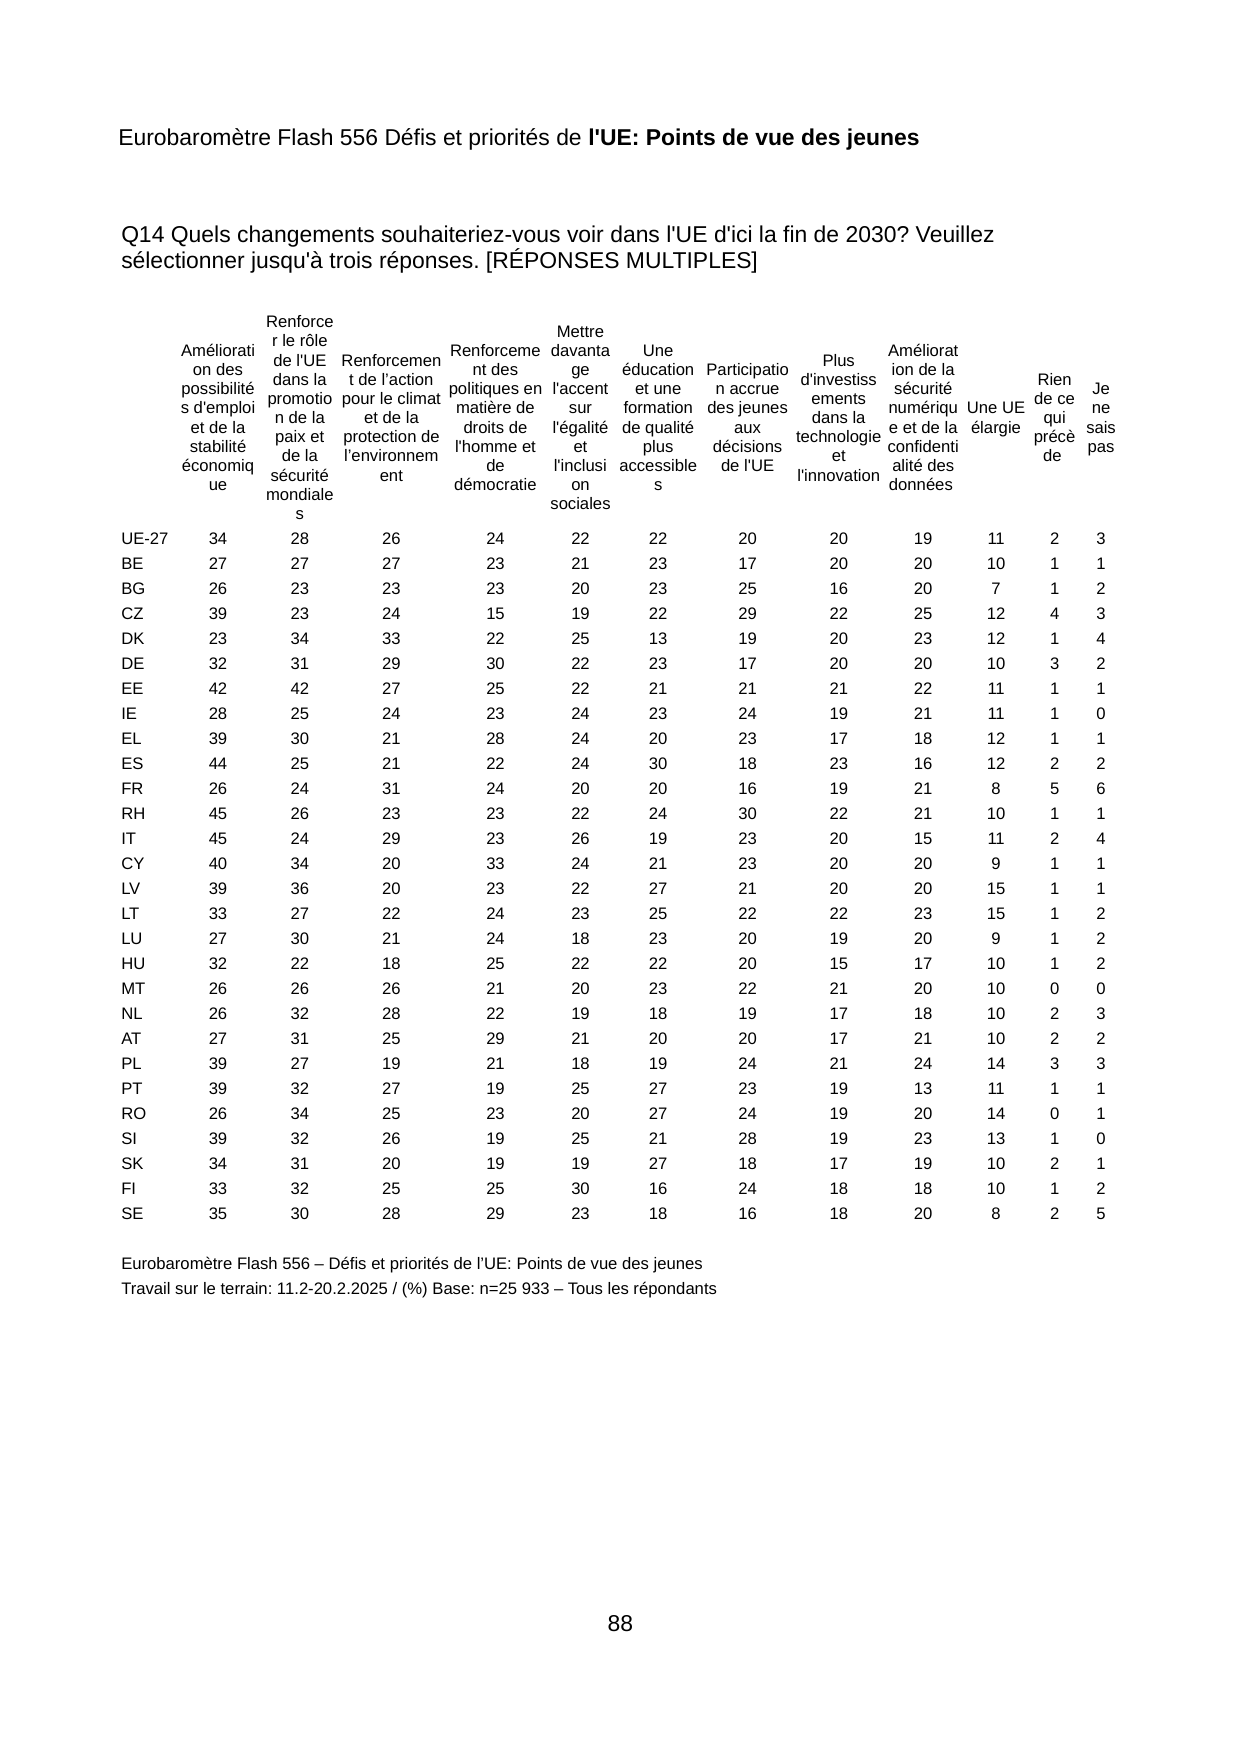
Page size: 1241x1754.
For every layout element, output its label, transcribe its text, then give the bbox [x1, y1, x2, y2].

table_cell 20 [546, 1101, 614, 1126]
table_cell Renforcer le rôle de l'UE dans la promotion de la paix et de la sécurité mondiales [261, 309, 338, 526]
table_cell 42 [174, 676, 261, 701]
table_cell 19 [793, 776, 884, 801]
table_cell 23 [444, 701, 546, 726]
table_cell 26 [261, 801, 338, 826]
table_cell 19 [702, 626, 793, 651]
table_cell 22 [444, 751, 546, 776]
table_cell 3 [1079, 601, 1123, 626]
table_cell 24 [261, 826, 338, 851]
table_cell 26 [174, 1001, 261, 1026]
table_cell 31 [261, 1026, 338, 1051]
table_cell 23 [444, 1101, 546, 1126]
table_cell 19 [546, 1151, 614, 1176]
table_cell 7 [962, 576, 1030, 601]
table_cell 1 [1030, 676, 1079, 701]
table_cell 21 [444, 1051, 546, 1076]
table_cell 20 [884, 1101, 962, 1126]
table_cell BE [118, 551, 174, 576]
table_cell 23 [174, 626, 261, 651]
table_cell 25 [614, 901, 702, 926]
table_cell 26 [174, 1101, 261, 1126]
table_cell [261, 277, 338, 309]
table_cell [884, 277, 962, 309]
table_cell 16 [884, 751, 962, 776]
table_cell 14 [962, 1051, 1030, 1076]
table_cell 22 [546, 676, 614, 701]
table_cell 21 [702, 676, 793, 701]
table_cell 26 [174, 776, 261, 801]
table_cell 23 [702, 851, 793, 876]
table_cell 18 [884, 1001, 962, 1026]
table_cell 21 [338, 926, 444, 951]
table_cell 24 [261, 776, 338, 801]
table_cell 19 [793, 1101, 884, 1126]
table_cell 23 [884, 901, 962, 926]
table_cell 26 [174, 576, 261, 601]
table_cell 32 [261, 1176, 338, 1201]
table_cell Amélioration de la sécurité numérique et de la confidentialité des données [884, 309, 962, 526]
table_cell 4 [1079, 626, 1123, 651]
table_cell 20 [702, 1026, 793, 1051]
table_cell 24 [546, 726, 614, 751]
table_cell [793, 277, 884, 309]
table_cell ES [118, 751, 174, 776]
table_cell 24 [702, 701, 793, 726]
table_cell 27 [261, 551, 338, 576]
table_cell 25 [444, 1176, 546, 1201]
table_cell 9 [962, 926, 1030, 951]
table_cell PT [118, 1076, 174, 1101]
table_cell FR [118, 776, 174, 801]
table_cell 23 [614, 976, 702, 1001]
table_cell 27 [614, 1076, 702, 1101]
table_cell Une UE élargie [962, 309, 1030, 526]
table_cell 24 [444, 776, 546, 801]
table_cell 18 [546, 926, 614, 951]
table_cell 21 [338, 726, 444, 751]
table_cell 19 [884, 526, 962, 551]
table_cell 23 [614, 651, 702, 676]
table_cell 23 [546, 901, 614, 926]
table_cell 8 [962, 1201, 1030, 1226]
table_cell 30 [546, 1176, 614, 1201]
table_cell 20 [546, 976, 614, 1001]
table_cell [174, 1226, 261, 1251]
table_cell 20 [702, 526, 793, 551]
table_cell 22 [546, 876, 614, 901]
table_cell Je ne sais pas [1079, 309, 1123, 526]
table_cell 40 [174, 851, 261, 876]
table_cell 34 [261, 626, 338, 651]
table_cell 39 [174, 1051, 261, 1076]
table_cell 21 [546, 551, 614, 576]
table_cell 19 [338, 1051, 444, 1076]
table_cell 0 [1079, 701, 1123, 726]
table_cell Participation accrue des jeunes aux décisions de l'UE [702, 309, 793, 526]
table_cell 2 [1030, 1201, 1079, 1226]
table_cell 33 [174, 901, 261, 926]
table_cell 2 [1030, 751, 1079, 776]
table_cell 20 [546, 576, 614, 601]
table_cell 26 [174, 976, 261, 1001]
table_cell [1030, 1226, 1079, 1251]
table_cell 10 [962, 951, 1030, 976]
table_cell 21 [884, 1026, 962, 1051]
table_cell 23 [444, 576, 546, 601]
table_cell 21 [793, 1051, 884, 1076]
table_cell 10 [962, 1001, 1030, 1026]
table_cell 21 [793, 976, 884, 1001]
table_cell 25 [261, 701, 338, 726]
table_cell 30 [261, 1201, 338, 1226]
table_cell 22 [614, 526, 702, 551]
table_cell [338, 1226, 444, 1251]
table_cell 23 [614, 576, 702, 601]
table_cell 31 [338, 776, 444, 801]
table_cell 27 [174, 551, 261, 576]
table_cell 23 [444, 826, 546, 851]
table_cell 29 [444, 1201, 546, 1226]
table_cell 1 [1030, 701, 1079, 726]
table_cell [962, 277, 1030, 309]
table_cell 19 [546, 601, 614, 626]
table_cell 39 [174, 1076, 261, 1101]
table_cell [1079, 277, 1123, 309]
table_cell 33 [338, 626, 444, 651]
table_cell 45 [174, 801, 261, 826]
table_cell 21 [614, 676, 702, 701]
table_cell 17 [702, 651, 793, 676]
table_cell NL [118, 1001, 174, 1026]
table_cell 24 [338, 601, 444, 626]
table_cell 16 [793, 576, 884, 601]
table_cell 11 [962, 1076, 1030, 1101]
table_cell RO [118, 1101, 174, 1126]
table_cell 19 [546, 1001, 614, 1026]
table_cell PL [118, 1051, 174, 1076]
table_cell 19 [884, 1151, 962, 1176]
table_cell 26 [338, 1126, 444, 1151]
table_cell 24 [702, 1101, 793, 1126]
table_cell 15 [962, 901, 1030, 926]
table_cell 21 [884, 801, 962, 826]
table_cell 22 [614, 601, 702, 626]
table_cell 27 [614, 876, 702, 901]
table_cell 2 [1030, 1026, 1079, 1051]
table_cell Eurobaromètre Flash 556 – Défis et priorités de l’UE: Points de vue des jeunes [118, 1251, 1123, 1276]
table_cell 18 [614, 1001, 702, 1026]
table_cell 25 [546, 1076, 614, 1101]
table_cell 19 [614, 1051, 702, 1076]
table_cell 15 [793, 951, 884, 976]
table_cell 25 [338, 1026, 444, 1051]
table_cell 24 [702, 1176, 793, 1201]
table_cell 20 [793, 551, 884, 576]
table_cell 34 [261, 1101, 338, 1126]
table_cell 19 [614, 826, 702, 851]
table_cell 2 [1079, 926, 1123, 951]
table_cell 27 [614, 1151, 702, 1176]
table_cell AT [118, 1026, 174, 1051]
table_cell 25 [702, 576, 793, 601]
table_cell 18 [884, 1176, 962, 1201]
table_cell 39 [174, 876, 261, 901]
table_cell 22 [884, 676, 962, 701]
table_cell 22 [444, 1001, 546, 1026]
table_cell 24 [546, 851, 614, 876]
table_cell 28 [338, 1001, 444, 1026]
table_cell 1 [1030, 1176, 1079, 1201]
table_cell HU [118, 951, 174, 976]
table_cell 10 [962, 801, 1030, 826]
table_cell 1 [1030, 1126, 1079, 1151]
table_cell EE [118, 676, 174, 701]
table_cell 27 [338, 551, 444, 576]
table_cell 29 [338, 651, 444, 676]
table_cell SE [118, 1201, 174, 1226]
table_cell 4 [1079, 826, 1123, 851]
table_cell 20 [793, 526, 884, 551]
table_cell 20 [884, 926, 962, 951]
table_cell 22 [702, 976, 793, 1001]
table_cell [118, 277, 174, 309]
table_cell 32 [174, 951, 261, 976]
table_cell RH [118, 801, 174, 826]
table_cell [261, 1226, 338, 1251]
table_cell 25 [261, 751, 338, 776]
table_cell 3 [1079, 526, 1123, 551]
table_cell 19 [793, 926, 884, 951]
table_cell BG [118, 576, 174, 601]
table_cell 2 [1079, 751, 1123, 776]
table_cell 1 [1030, 951, 1079, 976]
table_cell DK [118, 626, 174, 651]
table_cell 27 [174, 1026, 261, 1051]
table_cell 1 [1030, 876, 1079, 901]
table_cell Une éducation et une formation de qualité plus accessibles [614, 309, 702, 526]
table_cell 27 [338, 1076, 444, 1101]
table_cell 23 [444, 876, 546, 901]
table_cell 10 [962, 551, 1030, 576]
table_cell [614, 1226, 702, 1251]
table_cell 8 [962, 776, 1030, 801]
table_cell 18 [884, 726, 962, 751]
table_cell [1030, 277, 1079, 309]
table_cell 29 [702, 601, 793, 626]
table_cell 23 [884, 1126, 962, 1151]
table_cell 2 [1079, 951, 1123, 976]
table_cell 30 [261, 926, 338, 951]
table_cell 11 [962, 826, 1030, 851]
table_cell 1 [1079, 676, 1123, 701]
table_header Q14 Quels changements souhaiteriez-vous voir dans l'UE d'ici la fin de 2030? Veuillez sélectionner jusqu'à trois réponses. [RÉPONSES MULTIPLES] [118, 218, 1123, 277]
table_cell 23 [614, 701, 702, 726]
table_cell 10 [962, 976, 1030, 1001]
table_cell 20 [884, 551, 962, 576]
table_cell DE [118, 651, 174, 676]
table_cell 19 [444, 1151, 546, 1176]
table_cell [1079, 1226, 1123, 1251]
table_cell 12 [962, 626, 1030, 651]
table_cell 26 [261, 976, 338, 1001]
table_cell Renforcement des politiques en matière de droits de l'homme et de démocratie [444, 309, 546, 526]
table_cell 33 [444, 851, 546, 876]
table_cell 9 [962, 851, 1030, 876]
table_cell 18 [338, 951, 444, 976]
table_cell 1 [1079, 851, 1123, 876]
table_cell 11 [962, 676, 1030, 701]
table_cell 24 [884, 1051, 962, 1076]
table_cell [338, 277, 444, 309]
table_cell 0 [1030, 976, 1079, 1001]
table_cell 22 [546, 951, 614, 976]
table_cell 20 [614, 726, 702, 751]
table_cell 22 [546, 526, 614, 551]
table_cell 20 [702, 951, 793, 976]
table_cell 22 [702, 901, 793, 926]
table_cell 30 [261, 726, 338, 751]
table_cell 18 [793, 1176, 884, 1201]
table_cell SK [118, 1151, 174, 1176]
table_cell 39 [174, 601, 261, 626]
table_cell 2 [1079, 651, 1123, 676]
table_cell 18 [546, 1051, 614, 1076]
table_cell 21 [702, 876, 793, 901]
table_cell IE [118, 701, 174, 726]
table_cell [118, 1226, 174, 1251]
table_cell 35 [174, 1201, 261, 1226]
table_cell 4 [1030, 601, 1079, 626]
table_cell 13 [884, 1076, 962, 1101]
table_cell 25 [444, 951, 546, 976]
table_cell 20 [702, 926, 793, 951]
table_cell 1 [1030, 1076, 1079, 1101]
table_cell 11 [962, 526, 1030, 551]
table_cell 24 [614, 801, 702, 826]
table_cell 22 [793, 801, 884, 826]
table_cell 1 [1030, 551, 1079, 576]
table_cell 22 [338, 901, 444, 926]
table_cell 20 [793, 876, 884, 901]
table_cell 23 [702, 1076, 793, 1101]
table_cell 19 [793, 1076, 884, 1101]
table_cell [444, 277, 546, 309]
table_cell 13 [614, 626, 702, 651]
table_cell 25 [884, 601, 962, 626]
table_cell 26 [338, 976, 444, 1001]
table_cell 1 [1079, 551, 1123, 576]
table_cell Rien de ce qui précède [1030, 309, 1079, 526]
table_cell 2 [1079, 1176, 1123, 1201]
table_cell 18 [793, 1201, 884, 1226]
table_cell 24 [546, 701, 614, 726]
table_cell 28 [338, 1201, 444, 1226]
table_cell 16 [614, 1176, 702, 1201]
table_cell 20 [884, 876, 962, 901]
table_cell 3 [1030, 651, 1079, 676]
table_cell 23 [444, 551, 546, 576]
table_cell Plus d'investissements dans la technologie et l'innovation [793, 309, 884, 526]
table_cell 29 [338, 826, 444, 851]
table_cell 25 [338, 1176, 444, 1201]
table_cell 28 [261, 526, 338, 551]
table_cell 3 [1079, 1001, 1123, 1026]
table_cell UE-27 [118, 526, 174, 551]
table_cell 10 [962, 1151, 1030, 1176]
table_cell 33 [174, 1176, 261, 1201]
table_cell 0 [1030, 1101, 1079, 1126]
table_cell 21 [884, 776, 962, 801]
table_cell 19 [702, 1001, 793, 1026]
table_cell 1 [1030, 801, 1079, 826]
table_cell FI [118, 1176, 174, 1201]
table_cell 17 [884, 951, 962, 976]
table_cell Mettre davantage l'accent sur l'égalité et l'inclusion sociales [546, 309, 614, 526]
table_cell 32 [261, 1076, 338, 1101]
table_cell 34 [174, 526, 261, 551]
table_cell 24 [444, 901, 546, 926]
table_cell 2 [1030, 526, 1079, 551]
table_cell 20 [338, 851, 444, 876]
table_cell 12 [962, 751, 1030, 776]
table_cell 20 [614, 776, 702, 801]
table_cell [962, 1226, 1030, 1251]
table_cell 2 [1079, 901, 1123, 926]
table_cell 28 [444, 726, 546, 751]
table_cell 30 [614, 751, 702, 776]
table_cell 21 [793, 676, 884, 701]
table_cell 20 [793, 851, 884, 876]
table_cell 22 [546, 651, 614, 676]
table_cell [444, 1226, 546, 1251]
table_cell 1 [1079, 1076, 1123, 1101]
table_cell 2 [1079, 576, 1123, 601]
table_cell 31 [261, 651, 338, 676]
table_cell [884, 1226, 962, 1251]
table_cell 34 [174, 1151, 261, 1176]
table_cell 2 [1030, 1151, 1079, 1176]
table_cell 20 [793, 826, 884, 851]
table_cell 20 [884, 1201, 962, 1226]
table_cell 17 [793, 1001, 884, 1026]
table_cell 23 [261, 576, 338, 601]
table_cell 2 [1079, 1026, 1123, 1051]
table_cell 28 [702, 1126, 793, 1151]
table_cell [614, 277, 702, 309]
table_cell 15 [884, 826, 962, 851]
table_cell 15 [962, 876, 1030, 901]
table_cell 1 [1030, 851, 1079, 876]
table_cell 25 [546, 1126, 614, 1151]
table_cell 16 [702, 1201, 793, 1226]
table_cell 23 [338, 801, 444, 826]
table_cell 13 [962, 1126, 1030, 1151]
table_cell 14 [962, 1101, 1030, 1126]
table_cell 17 [793, 726, 884, 751]
table_cell [702, 1226, 793, 1251]
table_cell 27 [174, 926, 261, 951]
table_cell 22 [444, 626, 546, 651]
table_cell 1 [1030, 726, 1079, 751]
table_cell 25 [546, 626, 614, 651]
table_cell 21 [444, 976, 546, 1001]
table_cell 20 [338, 876, 444, 901]
table_cell 20 [614, 1026, 702, 1051]
table_cell 20 [884, 576, 962, 601]
table_cell 1 [1079, 801, 1123, 826]
table_cell 21 [884, 701, 962, 726]
table_cell 42 [261, 676, 338, 701]
table_cell 32 [261, 1001, 338, 1026]
table_cell 10 [962, 651, 1030, 676]
table_cell 15 [444, 601, 546, 626]
table_cell [174, 277, 261, 309]
table_cell CY [118, 851, 174, 876]
table_cell 29 [444, 1026, 546, 1051]
table_cell LT [118, 901, 174, 926]
table_cell MT [118, 976, 174, 1001]
table_cell 6 [1079, 776, 1123, 801]
table_cell 25 [338, 1101, 444, 1126]
table_cell 21 [546, 1026, 614, 1051]
table_cell 23 [614, 551, 702, 576]
table_cell [702, 277, 793, 309]
table_cell 23 [546, 1201, 614, 1226]
table_cell 30 [444, 651, 546, 676]
table_cell 5 [1079, 1201, 1123, 1226]
table_cell 27 [261, 901, 338, 926]
table_cell 32 [174, 651, 261, 676]
table_cell 21 [338, 751, 444, 776]
table_cell 10 [962, 1026, 1030, 1051]
table_cell [546, 277, 614, 309]
table_cell 1 [1030, 626, 1079, 651]
table_cell 19 [444, 1076, 546, 1101]
table_cell 24 [546, 751, 614, 776]
table_cell 24 [444, 526, 546, 551]
table_cell IT [118, 826, 174, 851]
table_cell 21 [614, 851, 702, 876]
table_cell 31 [261, 1151, 338, 1176]
table_cell 22 [261, 951, 338, 976]
table_cell 30 [702, 801, 793, 826]
table_cell 3 [1079, 1051, 1123, 1076]
table_cell 27 [338, 676, 444, 701]
table_cell 24 [702, 1051, 793, 1076]
table_cell 19 [793, 1126, 884, 1151]
table_cell 20 [793, 651, 884, 676]
table_cell 0 [1079, 976, 1123, 1001]
table_cell 23 [884, 626, 962, 651]
table_cell 44 [174, 751, 261, 776]
table_cell 20 [338, 1151, 444, 1176]
table_cell 12 [962, 601, 1030, 626]
table_cell EL [118, 726, 174, 751]
table_cell 11 [962, 701, 1030, 726]
table_cell 1 [1030, 901, 1079, 926]
table_cell 1 [1079, 726, 1123, 751]
table_cell 22 [546, 801, 614, 826]
table_cell 1 [1079, 1151, 1123, 1176]
table_cell 1 [1030, 926, 1079, 951]
table_cell 22 [614, 951, 702, 976]
table_cell 18 [614, 1201, 702, 1226]
table_cell 23 [614, 926, 702, 951]
table_cell 12 [962, 726, 1030, 751]
table_cell 24 [444, 926, 546, 951]
table_cell 3 [1030, 1051, 1079, 1076]
table_cell 22 [793, 601, 884, 626]
table_cell 2 [1030, 1001, 1079, 1026]
table_cell 19 [444, 1126, 546, 1151]
table_cell 32 [261, 1126, 338, 1151]
table_cell 18 [702, 1151, 793, 1176]
table_cell 23 [338, 576, 444, 601]
table_cell 28 [174, 701, 261, 726]
table_cell 23 [261, 601, 338, 626]
table_cell 23 [444, 801, 546, 826]
table_cell 26 [338, 526, 444, 551]
table_cell 1 [1030, 576, 1079, 601]
table_cell 20 [884, 851, 962, 876]
table_cell 26 [546, 826, 614, 851]
table_cell 1 [1079, 876, 1123, 901]
table_cell 27 [261, 1051, 338, 1076]
table_cell 23 [702, 726, 793, 751]
table_cell CZ [118, 601, 174, 626]
table_cell [118, 309, 174, 526]
table_cell [546, 1226, 614, 1251]
table_cell 39 [174, 1126, 261, 1151]
table_cell 20 [546, 776, 614, 801]
table_cell Amélioration des possibilités d'emploi et de la stabilité économique [174, 309, 261, 526]
table_cell 20 [793, 626, 884, 651]
table_cell 24 [338, 701, 444, 726]
table_cell 23 [702, 826, 793, 851]
table_cell 39 [174, 726, 261, 751]
table_cell 21 [614, 1126, 702, 1151]
table_cell 23 [793, 751, 884, 776]
table_cell 20 [884, 651, 962, 676]
table_cell Travail sur le terrain: 11.2-20.2.2025 / (%) Base: n=25 933 – Tous les répondants [118, 1276, 1123, 1301]
table_cell 1 [1079, 1101, 1123, 1126]
table_cell 20 [884, 976, 962, 1001]
table_cell 17 [793, 1151, 884, 1176]
table_cell 19 [793, 701, 884, 726]
table_cell LV [118, 876, 174, 901]
table_cell Renforcement de l’action pour le climat et de la protection de l’environnement [338, 309, 444, 526]
table_cell 10 [962, 1176, 1030, 1201]
table_cell LU [118, 926, 174, 951]
table_cell SI [118, 1126, 174, 1151]
table_cell 45 [174, 826, 261, 851]
table_cell [793, 1226, 884, 1251]
table_cell 18 [702, 751, 793, 776]
table_cell 27 [614, 1101, 702, 1126]
table_cell 22 [793, 901, 884, 926]
table_cell 34 [261, 851, 338, 876]
table_cell 36 [261, 876, 338, 901]
table_cell 16 [702, 776, 793, 801]
table_cell 0 [1079, 1126, 1123, 1151]
table_cell 5 [1030, 776, 1079, 801]
table_cell 2 [1030, 826, 1079, 851]
table_cell 25 [444, 676, 546, 701]
table_cell 17 [793, 1026, 884, 1051]
table_cell 17 [702, 551, 793, 576]
